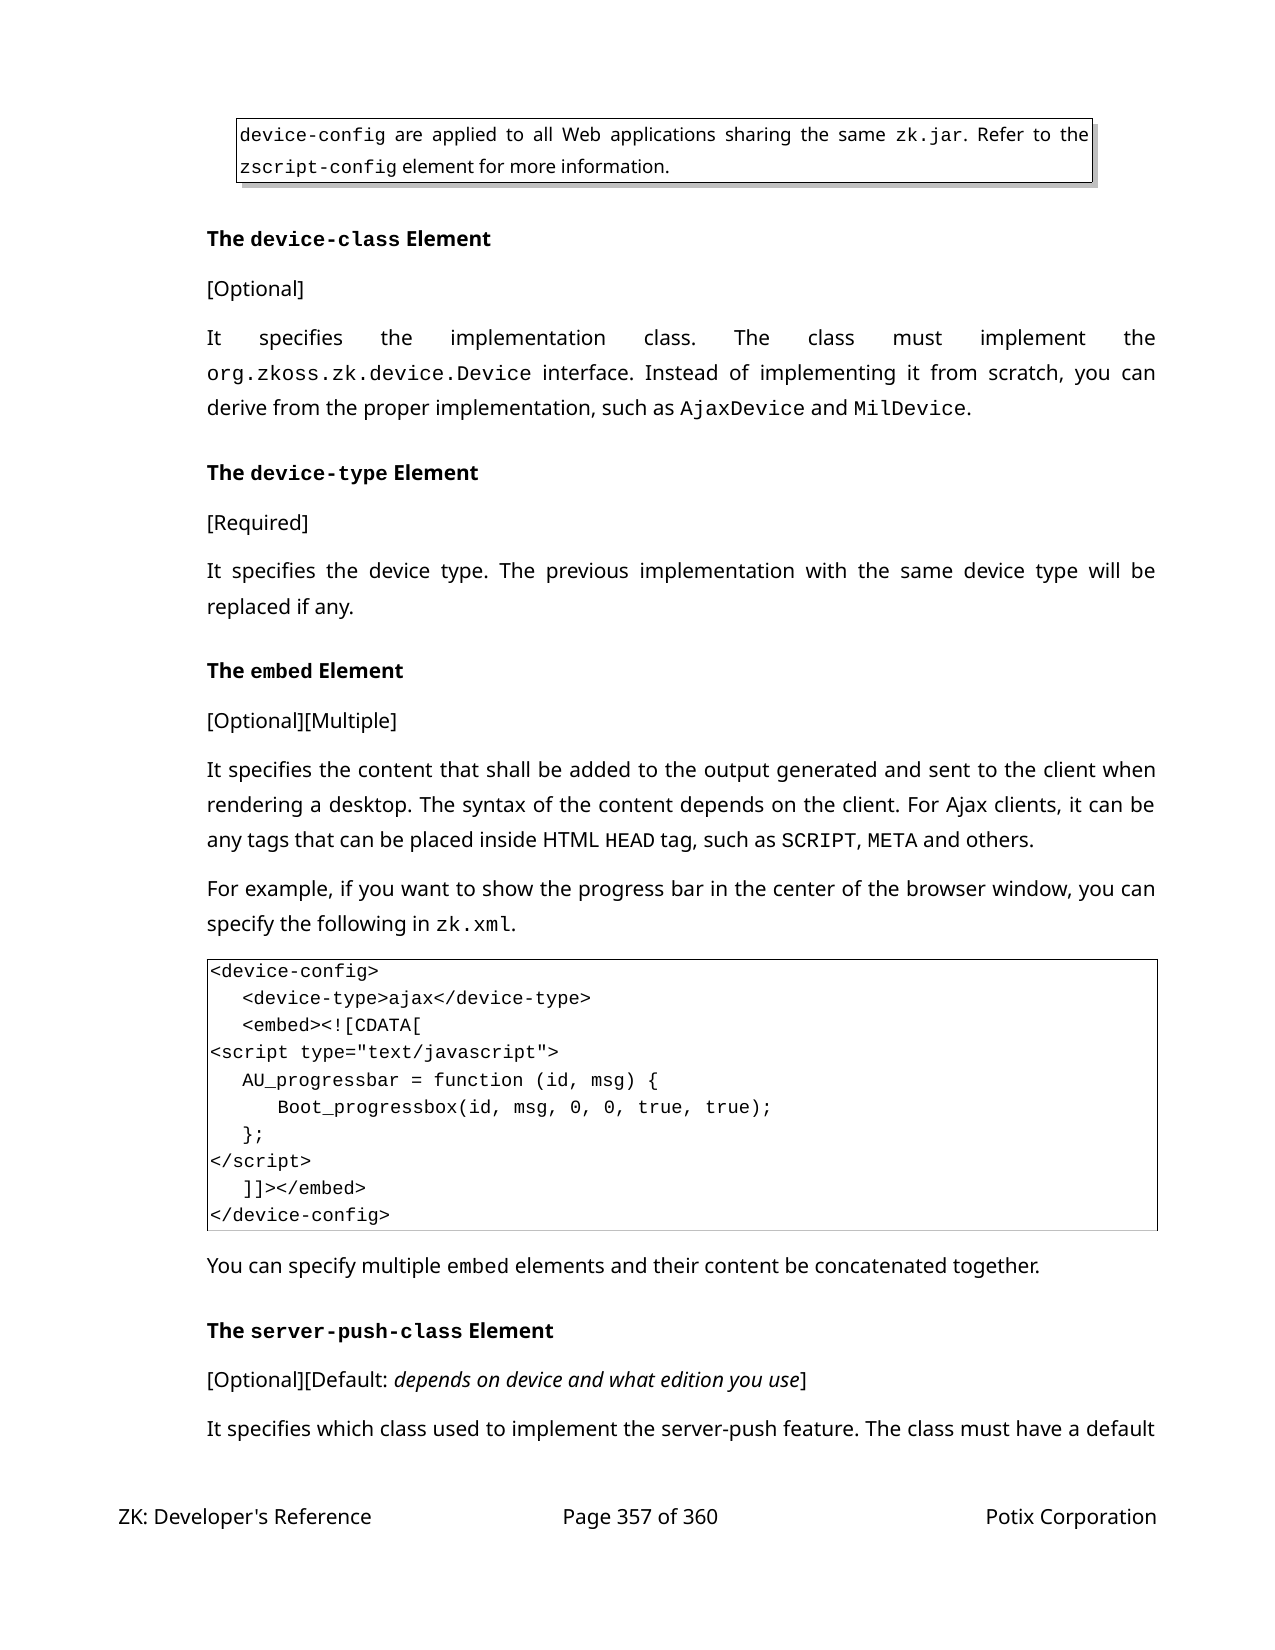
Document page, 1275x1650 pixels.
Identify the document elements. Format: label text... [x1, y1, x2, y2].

text It specifies the content that shall be added to the output generated and sent to the client when rendering a desktop. The syntax of the content depends on the client. For Ajax clients, it can be any tags that can be placed inside HTML HEAD tag, such as SCRIPT, META and others. [207, 755, 1157, 854]
text [Optional][Multiple] [207, 706, 1157, 734]
text [Optional] [207, 274, 1157, 302]
text For example, if you want to show the progress bar in the center of the browser window, you can specify the following in zk.xml. [207, 874, 1157, 938]
text [Required] [207, 508, 1157, 536]
text It specifies the implementation class. The class must implement the org.zkoss.zk.device.Device interface. Instead of implementing it from scratch, you can derive from the proper implementation, such as AjaxDevice and MilDevice. [207, 323, 1157, 422]
text It specifies the device type. The previous implementation with the same device type will be replaced if any. [207, 557, 1157, 620]
text You can specify multiple embed elements and their content be concatenated together. [207, 1251, 1157, 1280]
text <script type="text/javascript"> [208, 1040, 1157, 1064]
text }; [208, 1122, 1157, 1146]
text Boot_progressbox(id, msg, 0, 0, true, true); [208, 1094, 1157, 1119]
text <embed><![CDATA[ [208, 1013, 1157, 1037]
text device-config are applied to all Web applications sharing the same zk.jar. Refer to the zscript-config element for more information. [237, 119, 1092, 182]
text ]]></embed> [208, 1176, 1157, 1200]
text </device-config> [208, 1203, 1157, 1230]
subtitle The embed Element [207, 657, 1157, 685]
subtitle The device-type Element [207, 458, 1157, 487]
text <device-config> [208, 960, 1157, 983]
text </script> [208, 1149, 1157, 1173]
text [Optional][Default: depends on device and what edition you use] [207, 1366, 1157, 1394]
text <device-type>ajax</device-type> [208, 986, 1157, 1010]
subtitle The server-push-class Element [207, 1316, 1157, 1345]
text AU_progressbar = function (id, msg) { [208, 1067, 1157, 1092]
subtitle The device-class Element [207, 224, 1157, 253]
text It specifies which class used to implement the server-push feature. The class must have a default [207, 1414, 1157, 1443]
